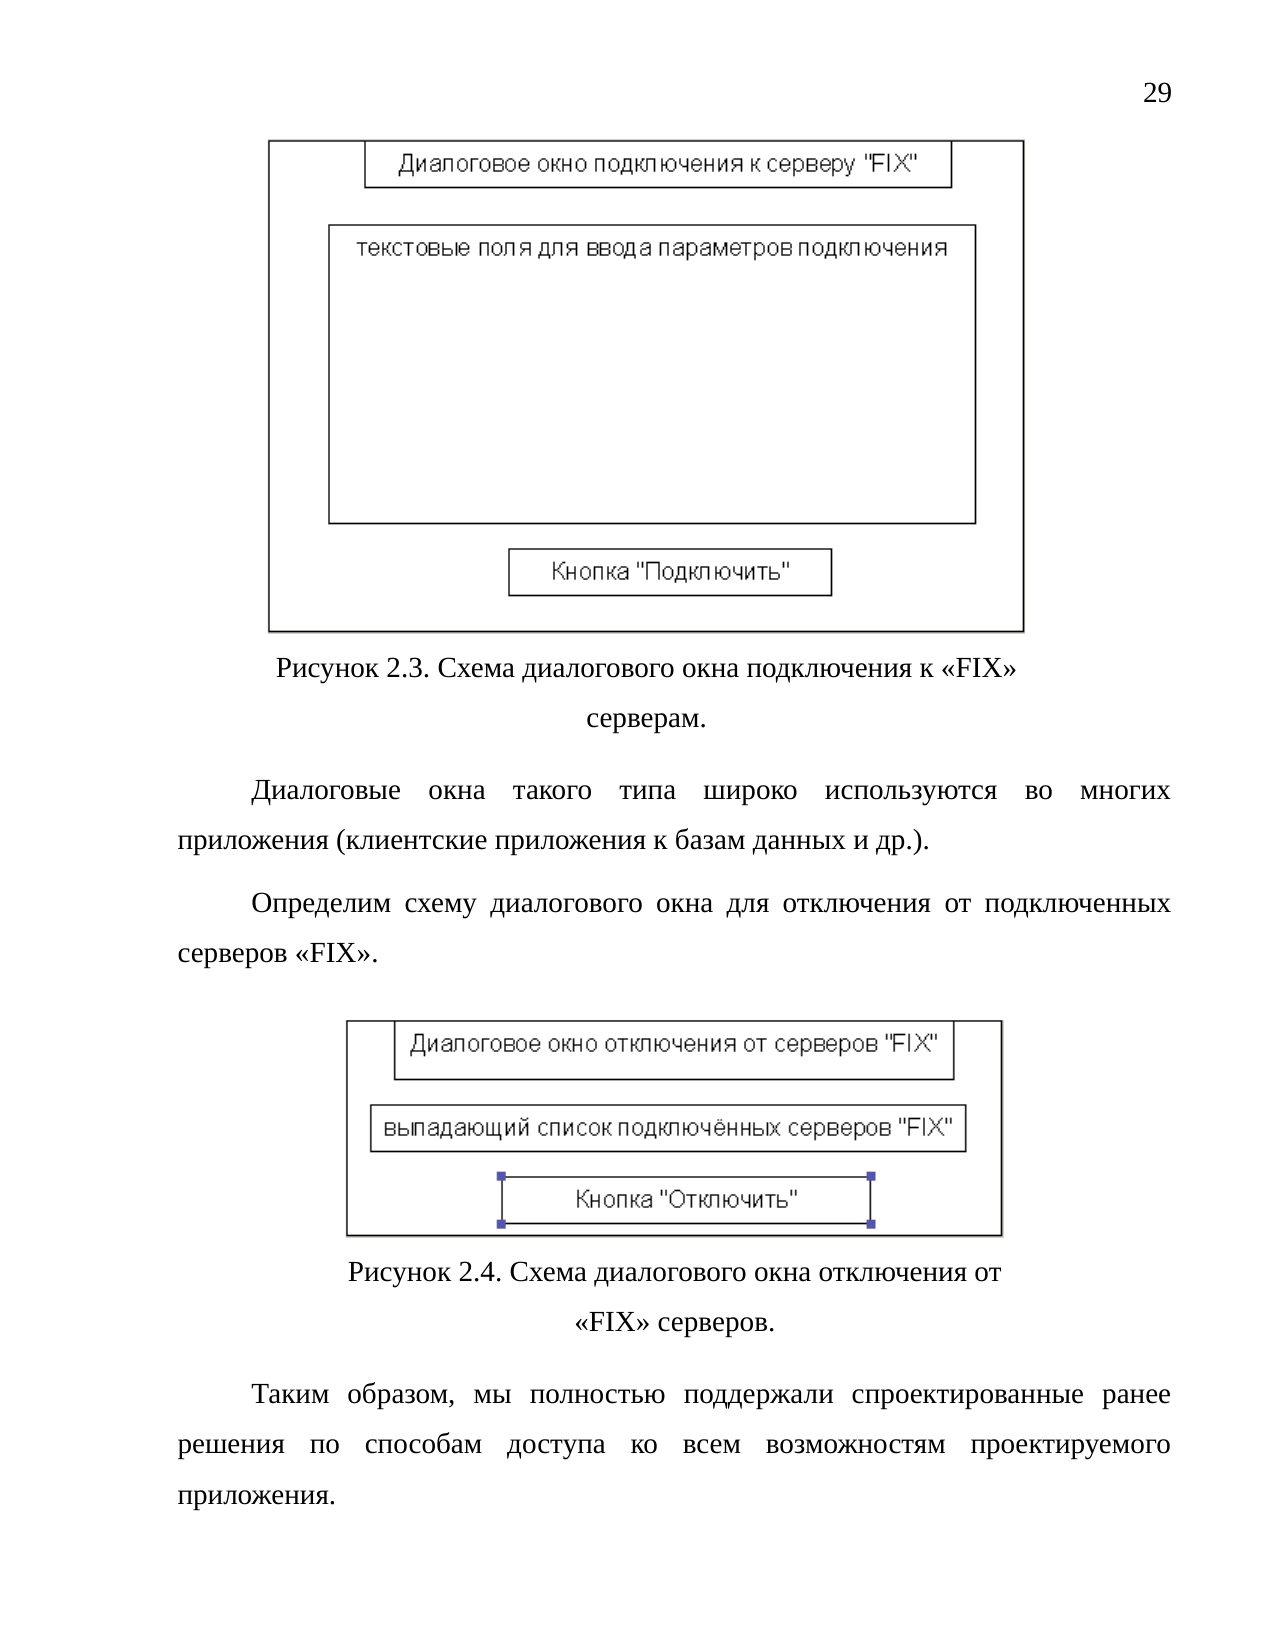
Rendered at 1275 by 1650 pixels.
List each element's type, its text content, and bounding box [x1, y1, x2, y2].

picture [267, 139, 1025, 634]
text Рисунок 2.3. Схема диалогового окна подключения к «FIX» серверам. [268, 634, 1025, 734]
picture [345, 1020, 1004, 1238]
text Диалоговые окна такого типа широко используются во многих приложения (клиентские приложения к базам данных и др.). [177, 772, 1172, 856]
text Таким образом, мы полностью поддержали спроектированные ранее решения по способам доступа ко всем возможностям проектируемого приложения. [177, 1376, 1172, 1510]
text Рисунок 2.4. Схема диалогового окна отключения от «FIX» серверов. [345, 1238, 1004, 1338]
text Определим схему диалогового окна для отключения от подключенных серверов «FIX». [177, 885, 1172, 969]
